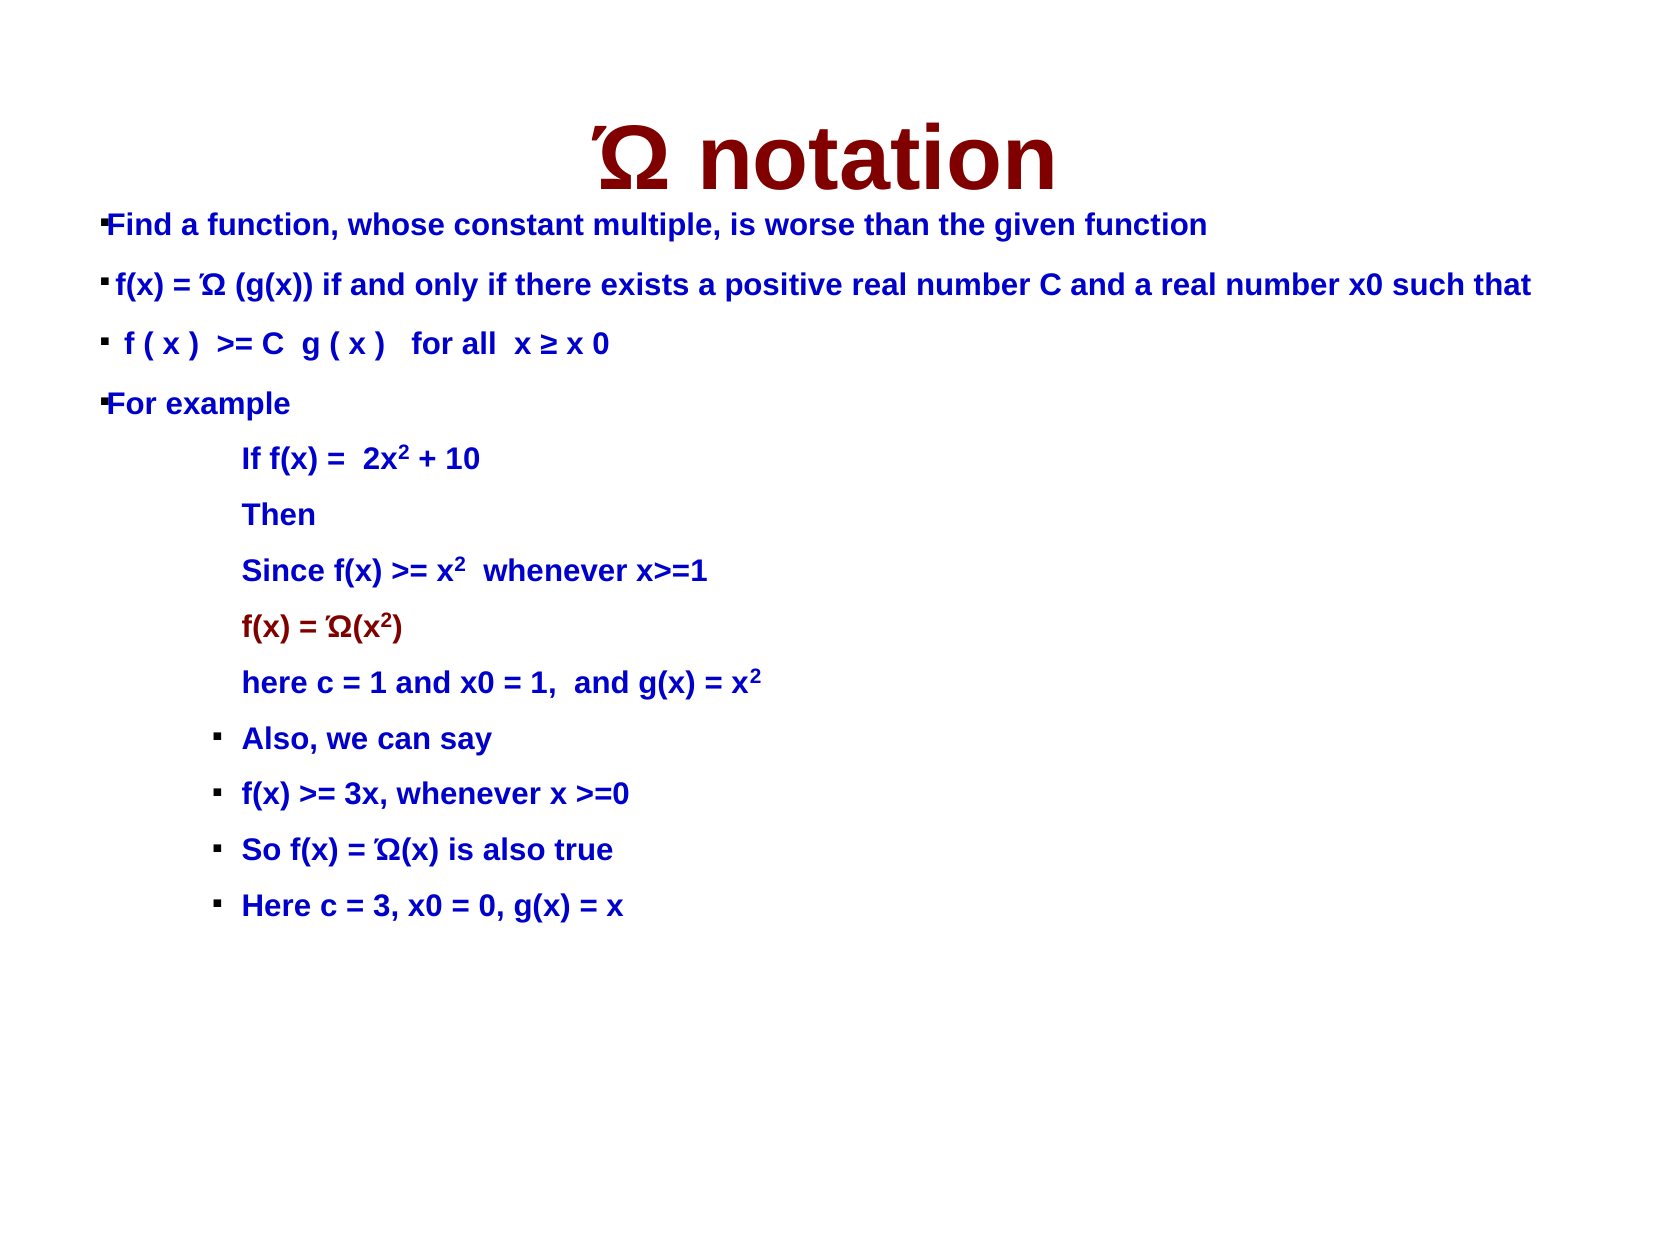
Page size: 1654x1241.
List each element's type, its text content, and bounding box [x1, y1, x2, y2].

list Find a function, whose constant multiple, is worse than the given function f(x) = Ώ (g(x)) if and only if there exists a positive real number C and a real number x0 such that f ( x ) >= C g ( x ) for all x ≥ x 0 For example If f(x) = 2x2 + 10 Then Since f(x) >= x2 whenever x>=1 f(x) = Ώ(x2) here c = 1 and x0 = 1, and g(x) = x2 Also, we can say f(x) >= 3x, whenever x >=0 So f(x) = Ώ(x) is also true Here c = 3, x0 = 0, g(x) = x [100, 204, 1590, 924]
title Ώ notation [82, 49, 1571, 257]
